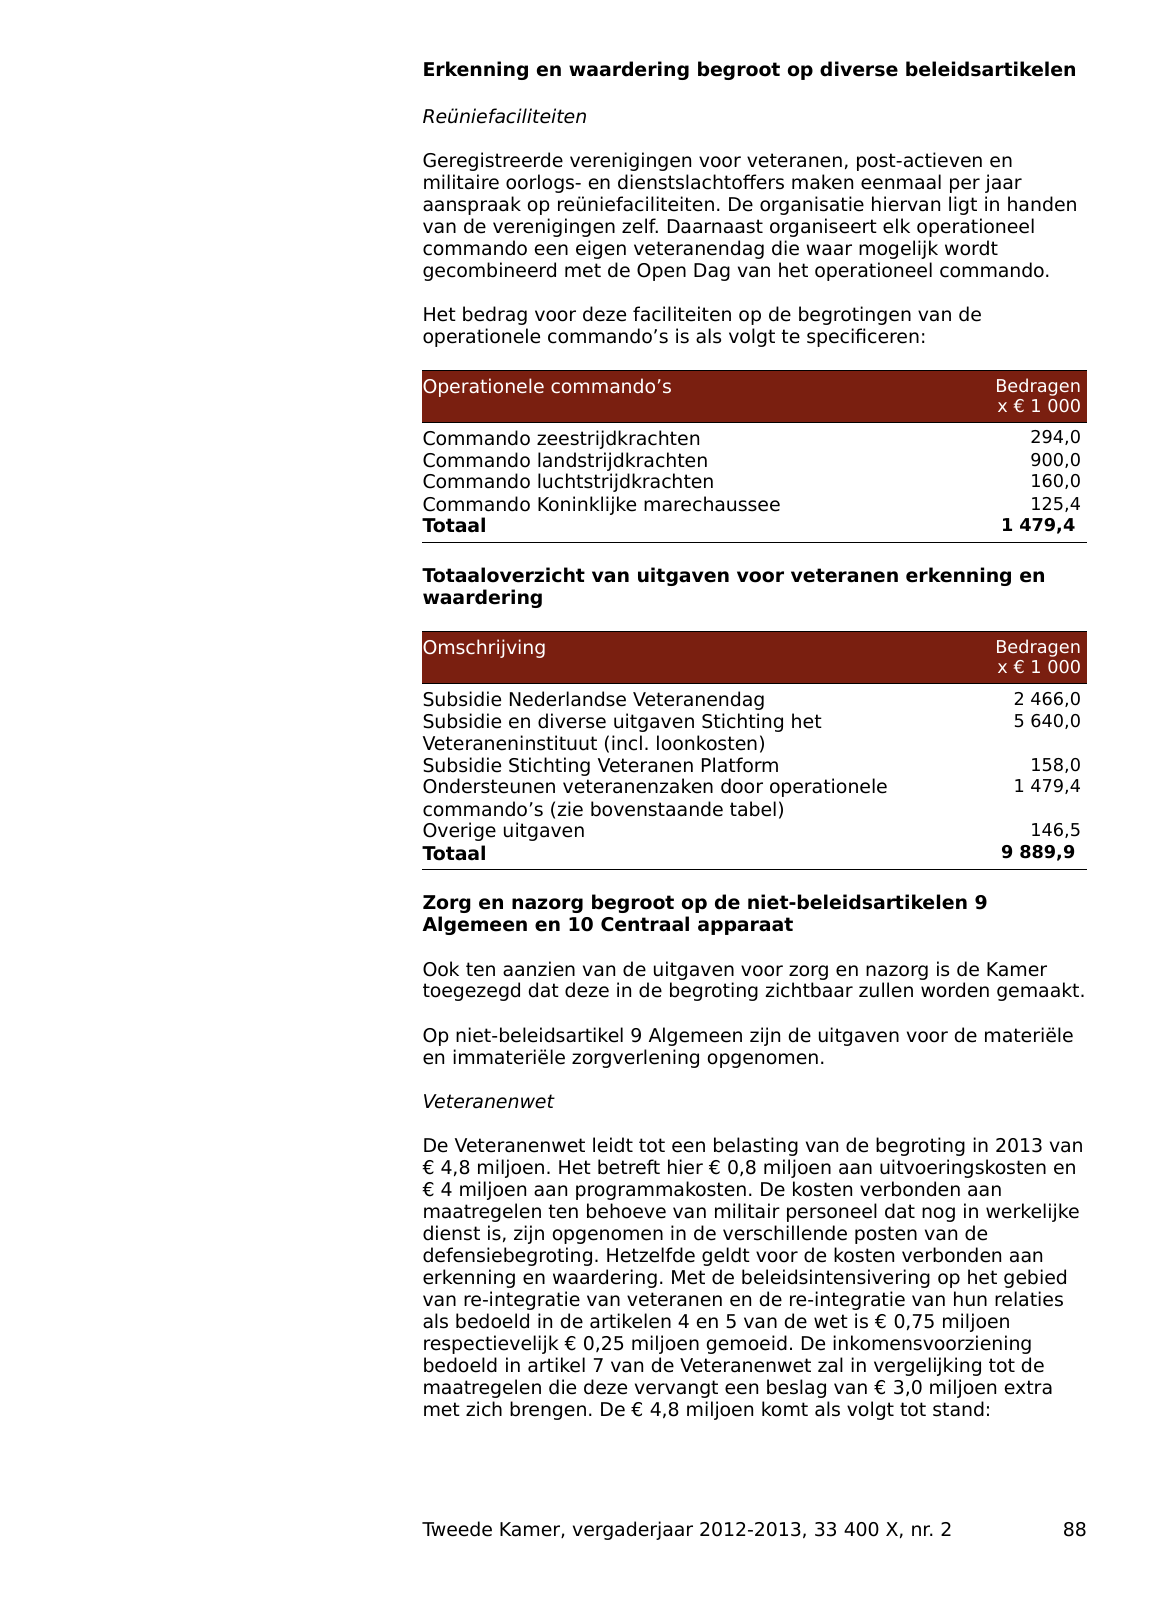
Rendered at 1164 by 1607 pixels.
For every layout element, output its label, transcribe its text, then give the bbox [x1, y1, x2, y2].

table_header Bedragen x € 1 000 [983, 371, 1087, 422]
table_cell 2 466,0 [983, 684, 1087, 711]
table_header Bedragen x € 1 000 [983, 632, 1087, 683]
table_cell 9 889,9 [983, 843, 1087, 869]
table_cell Commando luchtstrijdkrachten [422, 471, 983, 493]
table_cell 294,0 [983, 423, 1087, 449]
text Ook ten aanzien van de uitgaven voor zorg en nazorg is de Kamer toegezegd dat deze in de begroting zichtbaar zullen worden gemaakt. [422, 958, 1087, 1002]
table_header Omschrijving [422, 632, 983, 683]
table_cell Totaal [422, 515, 983, 542]
text De Veteranenwet leidt tot een belasting van de begroting in 2013 van € 4,8 miljoen. Het betreft hier € 0,8 miljoen aan uitvoeringskosten en € 4 miljoen aan programmakosten. De kosten verbonden aan maatregelen ten behoeve van militair personeel dat nog in werkelijke dienst is, zijn opgenomen in de verschillende posten van de defensiebegroting. Hetzelfde geldt voor de kosten verbonden aan erkenning en waardering. Met de beleidsintensivering op het gebied van re-integratie van veteranen en de re-integratie van hun relaties als bedoeld in de artikelen 4 en 5 van de wet is € 0,75 miljoen respectievelijk € 0,25 miljoen gemoeid. De inkomensvoorziening bedoeld in artikel 7 van de Veteranenwet zal in vergelijking tot de maatregelen die deze vervangt een beslag van € 3,0 miljoen extra met zich brengen. De € 4,8 miljoen komt als volgt tot stand: [422, 1135, 1087, 1421]
table_cell 1 479,4 [983, 776, 1087, 820]
table_cell 5 640,0 [983, 711, 1087, 754]
table_cell Ondersteunen veteranenzaken door operationele commando’s (zie bovenstaande tabel) [422, 776, 983, 820]
table_header Operationele commando’s [422, 371, 983, 422]
subtitle Erkenning en waardering begroot op diverse beleidsartikelen [422, 59, 1087, 81]
subtitle Reüniefaciliteiten [422, 106, 1087, 128]
table_cell 1 479,4 [983, 515, 1087, 542]
text Het bedrag voor deze faciliteiten op de begrotingen van de operationele commando’s is als volgt te specificeren: [422, 304, 1087, 348]
table_cell Subsidie Nederlandse Veteranendag [422, 684, 983, 711]
table_cell Commando landstrijdkrachten [422, 450, 983, 471]
subtitle Veteranenwet [422, 1091, 1087, 1113]
subtitle Totaaloverzicht van uitgaven voor veteranen erkenning en waardering [422, 565, 1087, 609]
subtitle Zorg en nazorg begroot op de niet-beleidsartikelen 9 Algemeen en 10 Centraal apparaat [422, 892, 1087, 936]
text Geregistreerde verenigingen voor veteranen, post-actieven en militaire oorlogs- en dienstslachtoffers maken eenmaal per jaar aanspraak op reüniefaciliteiten. De organisatie hiervan ligt in handen van de verenigingen zelf. Daarnaast organiseert elk operationeel commando een eigen veteranendag die waar mogelijk wordt gecombineerd met de Open Dag van het operationeel commando. [422, 150, 1087, 282]
table_cell 146,5 [983, 820, 1087, 842]
table_cell 125,4 [983, 494, 1087, 515]
table_cell 900,0 [983, 450, 1087, 471]
table_cell Commando Koninklijke marechaussee [422, 494, 983, 515]
table_cell 158,0 [983, 755, 1087, 776]
text Op niet-beleidsartikel 9 Algemeen zijn de uitgaven voor de materiële en immateriële zorgverlening opgenomen. [422, 1024, 1087, 1068]
table_cell 160,0 [983, 471, 1087, 493]
table_cell Totaal [422, 843, 983, 869]
table_cell Commando zeestrijdkrachten [422, 423, 983, 449]
table_cell Overige uitgaven [422, 820, 983, 842]
table_cell Subsidie en diverse uitgaven Stichting het Veteraneninstituut (incl. loonkosten) [422, 711, 983, 754]
table_cell Subsidie Stichting Veteranen Platform [422, 755, 983, 776]
